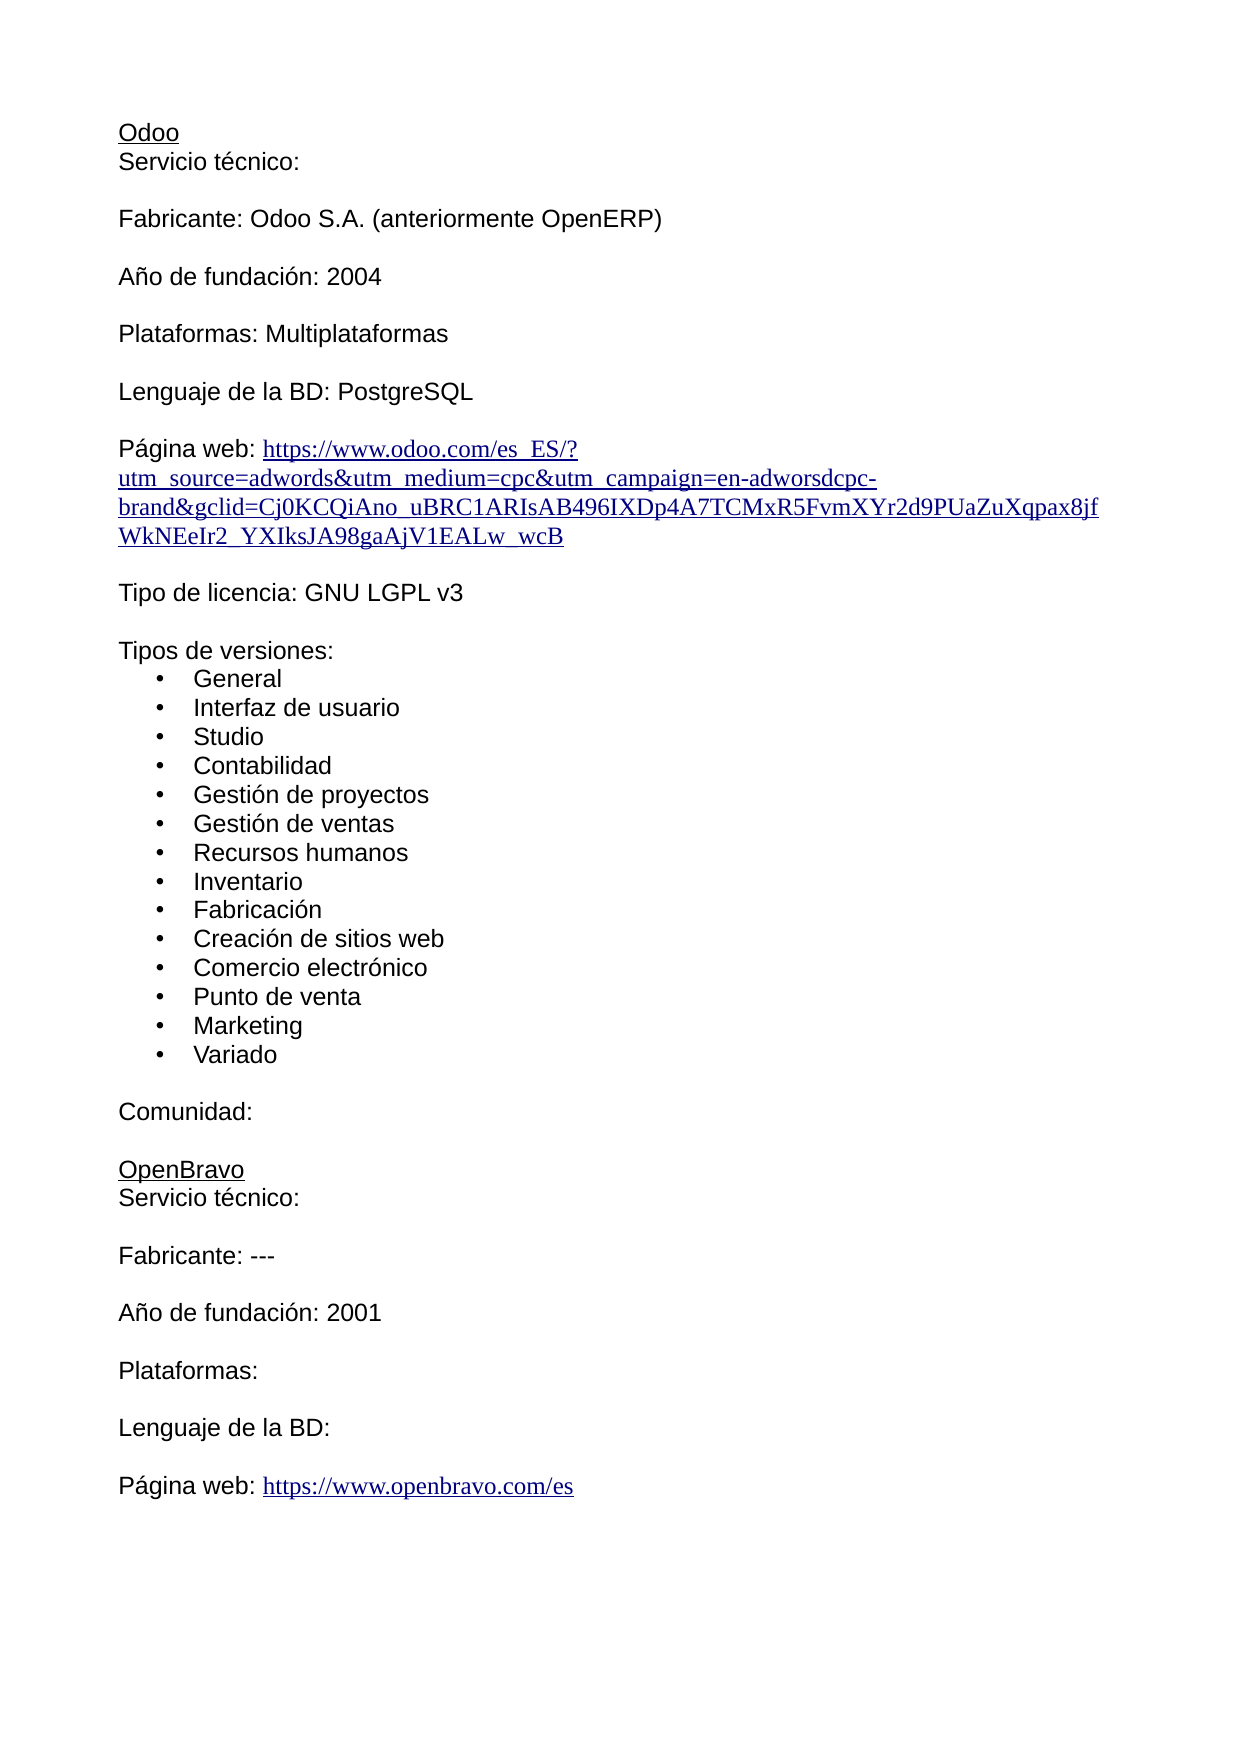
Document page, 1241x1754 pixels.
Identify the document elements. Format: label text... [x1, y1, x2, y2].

text Año de fundación: 2001 [118, 1298, 1122, 1327]
text Plataformas: [118, 1356, 1122, 1385]
list Comercio electrónico [156, 953, 1122, 982]
text Tipos de versiones: [118, 636, 1122, 664]
list Fabricación [156, 895, 1122, 924]
list Recursos humanos [156, 838, 1122, 866]
text Página web: https://www.openbravo.com/es [118, 1471, 1122, 1500]
text Lenguaje de la BD: PostgreSQL [118, 377, 1122, 406]
text Fabricante: Odoo S.A. (anteriormente OpenERP) [118, 204, 1122, 233]
text Página web: https://www.odoo.com/es_ES/?utm_source=adwords&utm_medium=cpc&utm_campaign=en-adworsdcpc-brand&gclid=Cj0KCQiAno_uBRC1ARIsAB496IXDp4A7TCMxR5FvmXYr2d9PUaZuXqpax8jfWkNEeIr2_YXIksJA98gaAjV1EALw_wcB [118, 434, 1122, 549]
list Inventario [156, 866, 1122, 895]
text Servicio técnico: [118, 1183, 1122, 1212]
text Año de fundación: 2004 [118, 262, 1122, 291]
list Gestión de ventas [156, 809, 1122, 838]
text OpenBravo [118, 1155, 1122, 1183]
list Punto de venta [156, 982, 1122, 1011]
list Interfaz de usuario [156, 693, 1122, 722]
text Lenguaje de la BD: [118, 1413, 1122, 1442]
list Gestión de proyectos [156, 780, 1122, 809]
list General [156, 664, 1122, 693]
list Creación de sitios web [156, 924, 1122, 953]
list Variado [156, 1039, 1122, 1068]
text Tipo de licencia: GNU LGPL v3 [118, 578, 1122, 607]
text Comunidad: [118, 1097, 1122, 1126]
text Servicio técnico: [118, 147, 1122, 176]
text Odoo [118, 118, 1122, 147]
text Plataformas: Multiplataformas [118, 319, 1122, 348]
list Marketing [156, 1011, 1122, 1039]
text Fabricante: --- [118, 1241, 1122, 1270]
list Contabilidad [156, 751, 1122, 780]
list Studio [156, 722, 1122, 751]
